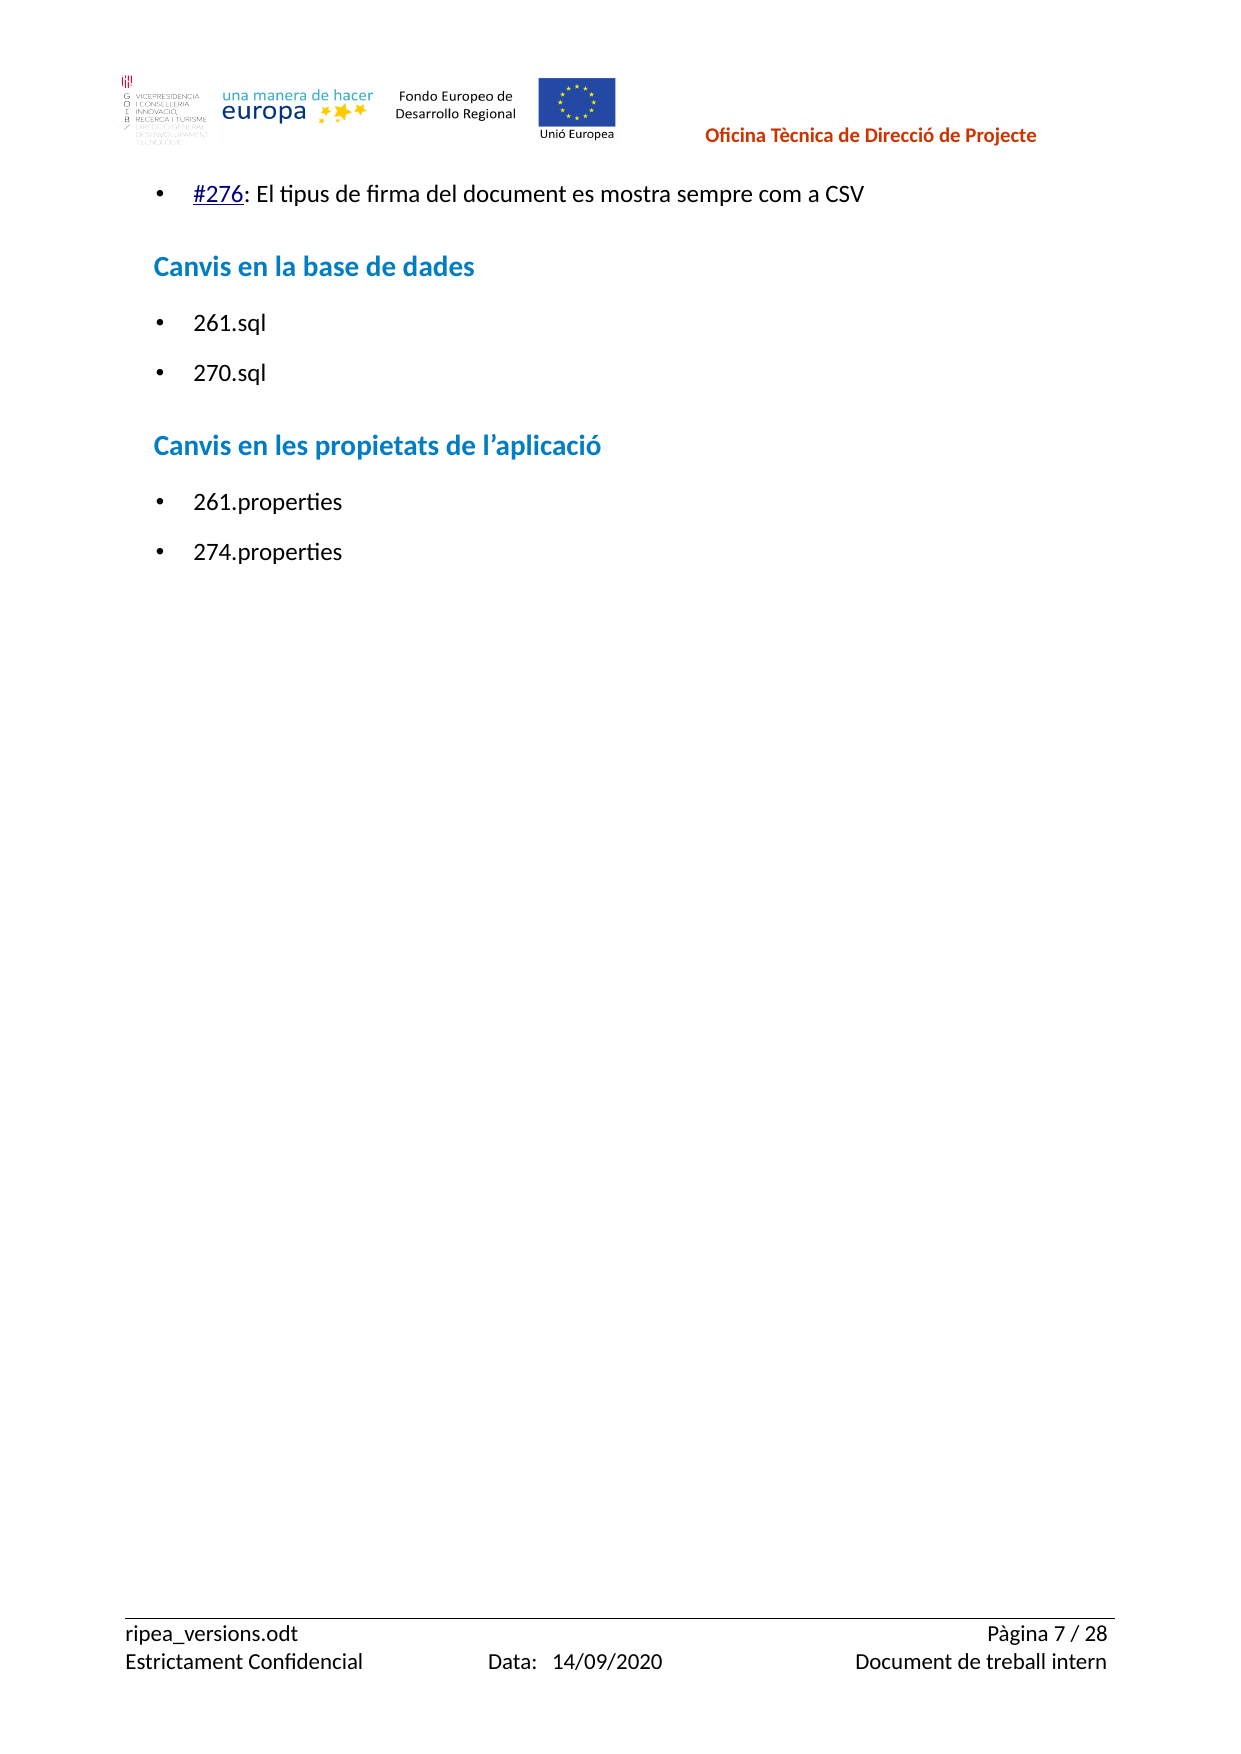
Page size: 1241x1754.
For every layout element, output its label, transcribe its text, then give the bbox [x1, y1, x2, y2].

list 261.properties [156, 486, 1122, 517]
picture [118, 73, 213, 147]
subtitle Canvis en les propietats de l’aplicació [153, 427, 1122, 463]
picture [219, 73, 621, 147]
list 270.sql [156, 357, 1122, 387]
list 261.sql [156, 307, 1122, 338]
list #276: El tipus de firma del document es mostra sempre com a CSV [156, 178, 1122, 208]
subtitle Canvis en la base de dades [153, 248, 1122, 283]
list 274.properties [156, 536, 1122, 566]
